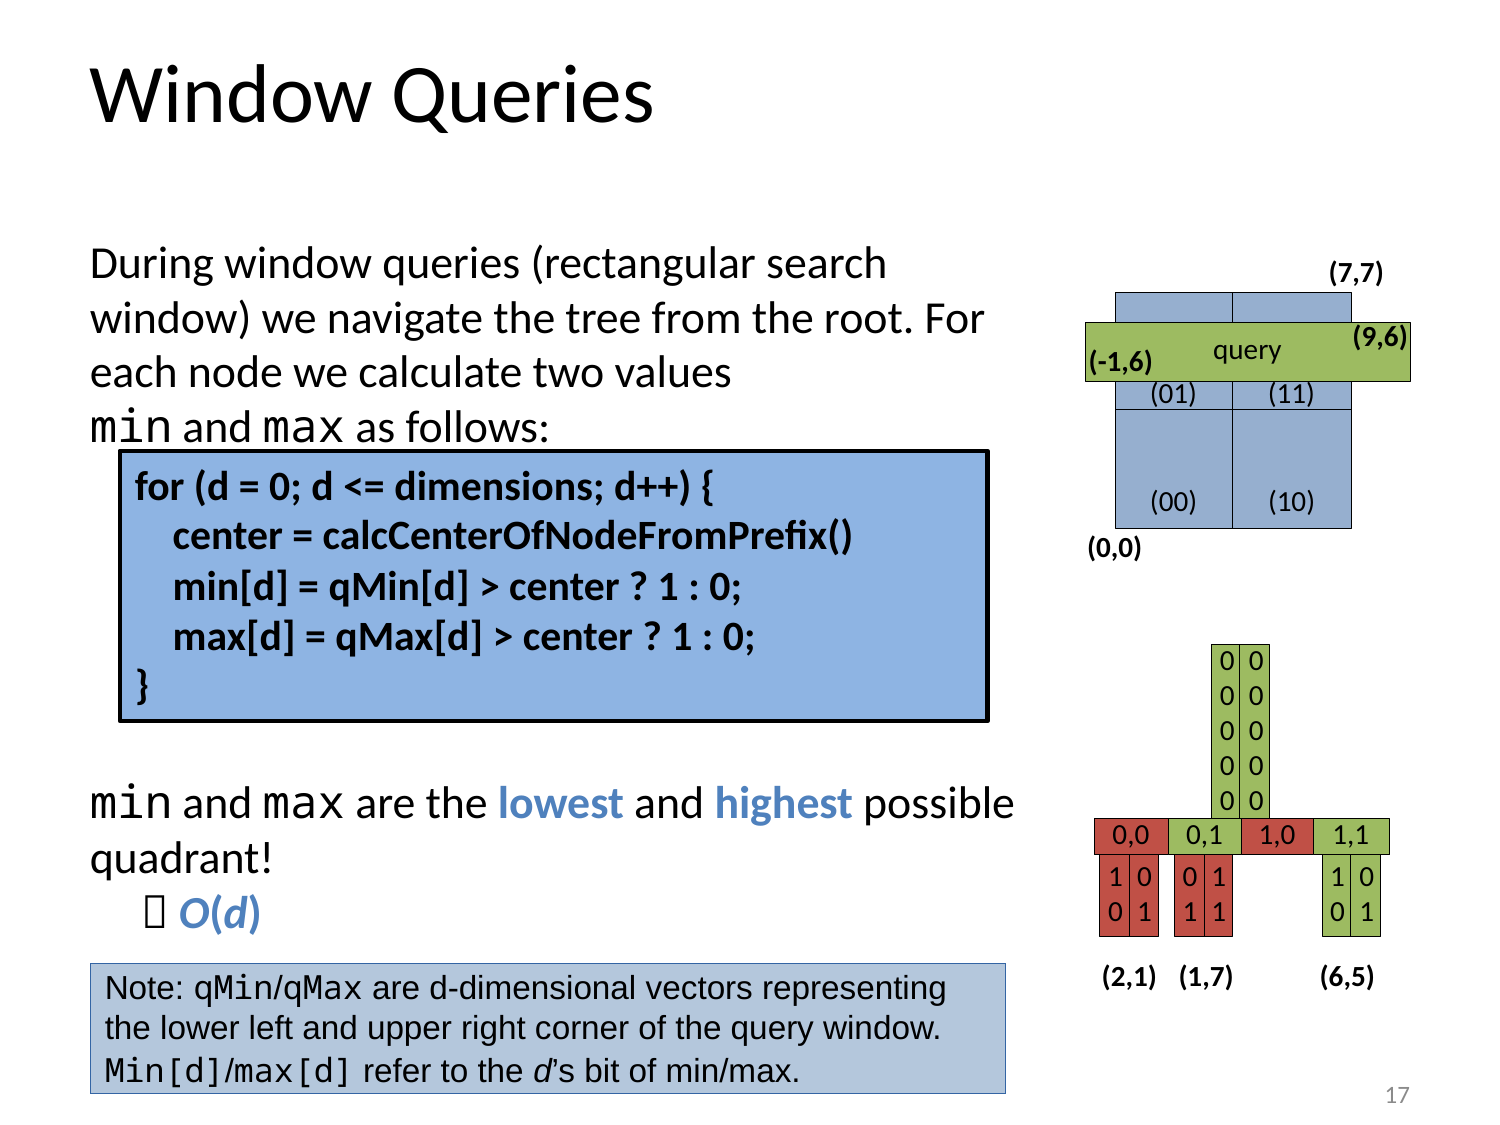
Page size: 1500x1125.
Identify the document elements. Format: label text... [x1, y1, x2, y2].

picture [1091, 637, 1392, 998]
text_box Window Queries [75, 18, 1425, 161]
picture [1082, 249, 1413, 569]
text_box for (d = 0; d <= dimensions; d++) { center = calcCenterOfNodeFromPrefix() min[d] = qMin[d] > center ? 1 : 0; max[d] = qMax[d] > center ? 1 : 0; } [119, 450, 988, 721]
text_box [1074, 1079, 1425, 1107]
text_box Note: qMin/qMax are d-dimensional vectors representing the lower left and upper right corner of the query window. Min[d]/max[d] refer to the d’s bit of min/max. [90, 963, 1006, 1094]
text_box During window queries (rectangular search window) we navigate the tree from the root. For each node we calculate two values min and max as follows: min and max are the lowest and highest possible quadrant!  O(d) [75, 224, 1038, 1051]
